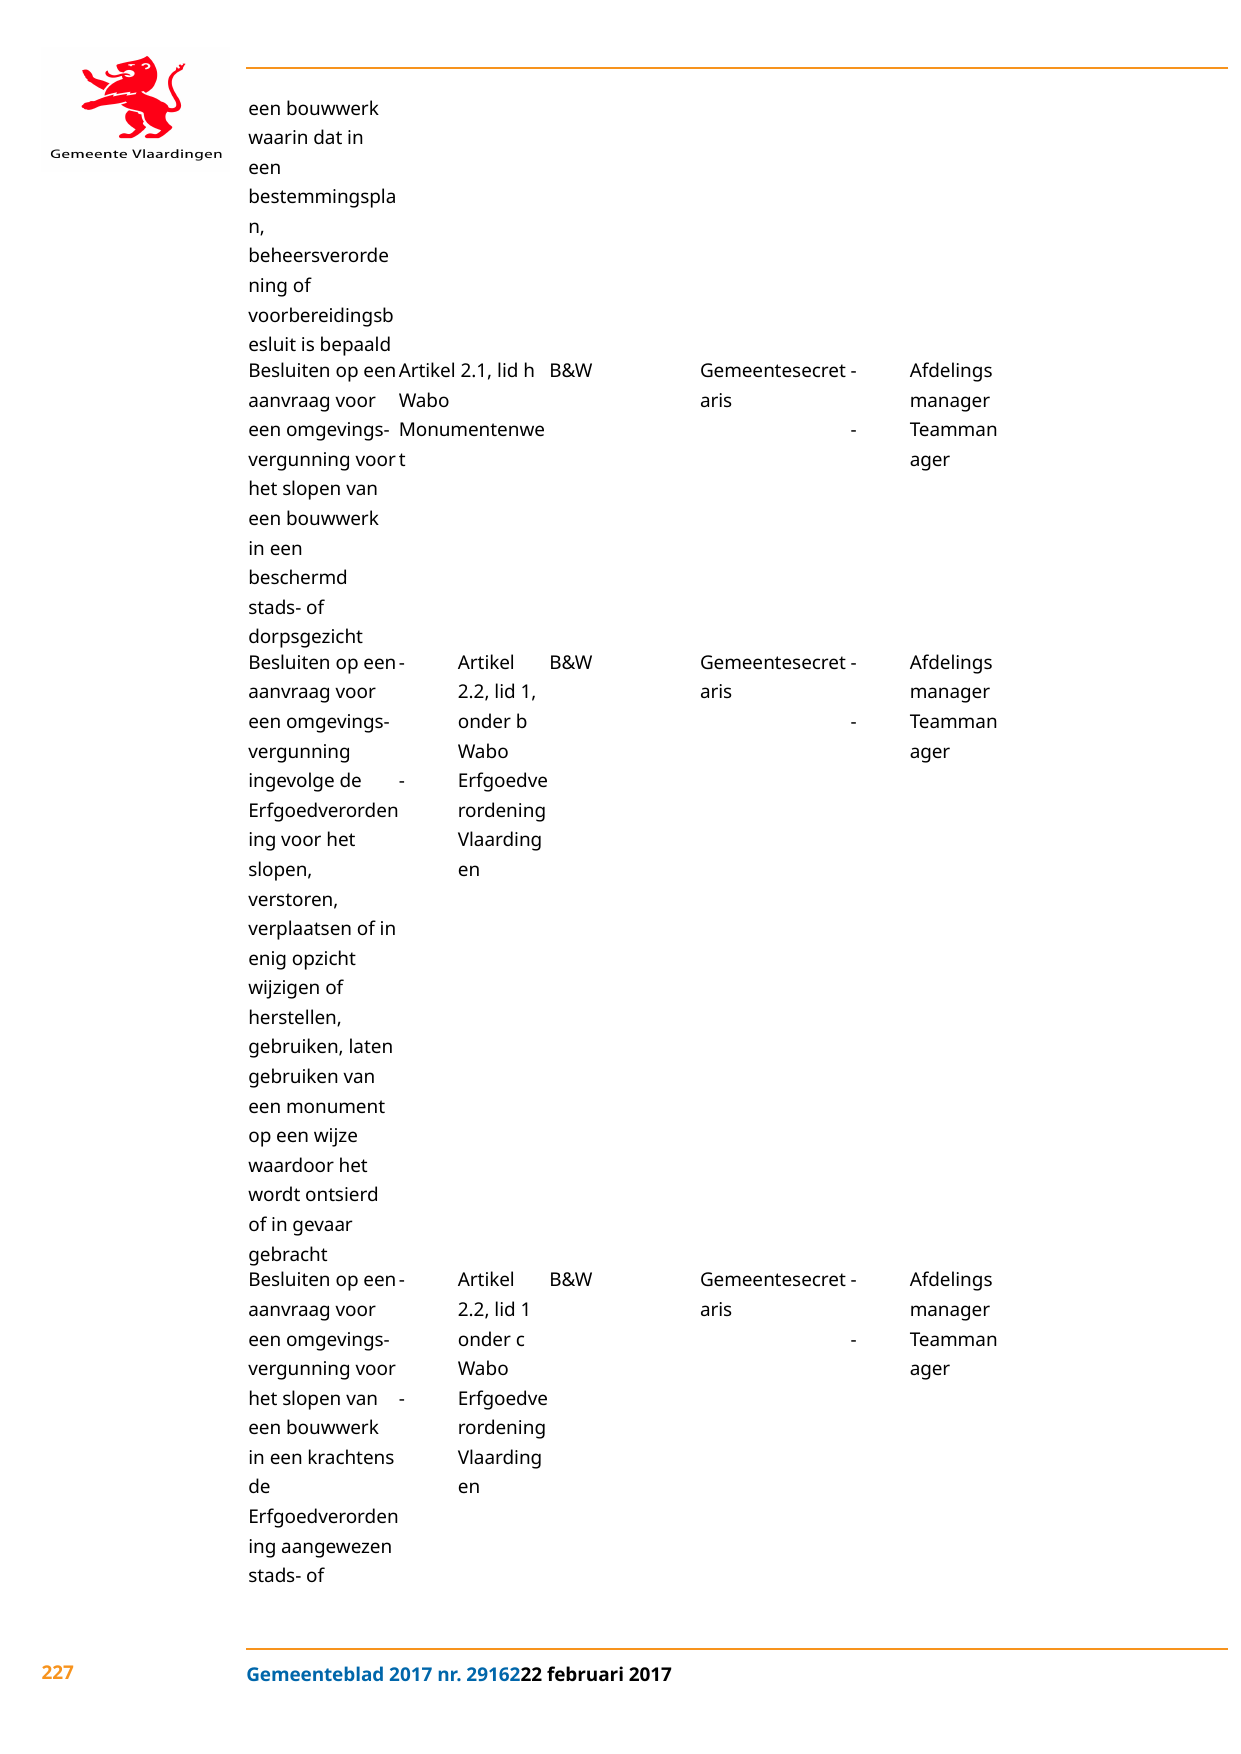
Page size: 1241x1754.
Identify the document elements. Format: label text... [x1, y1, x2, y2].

table_cell Besluiten op een aanvraag voor een omgevings-vergunning ingevolge de Erfgoedverordening voor het slopen, verstoren, verplaatsen of in enig opzicht wijzigen of herstellen, gebruiken, laten gebruiken van een monument op een wijze waardoor het wordt ontsierd of in gevaar gebracht [248, 649, 398, 1267]
table_cell Afdelingsmanager Teammanager [850, 357, 1001, 649]
table_cell Artikel 2.1, lid h Wabo Monumentenwet [399, 357, 549, 649]
table_cell Artikel 2.2, lid 1 onder c Wabo Erfgoedverordening Vlaardingen [399, 1267, 549, 1588]
table_cell een bouwwerk waarin dat in een bestemmingsplan, beheersverordening of voorbereidingsbesluit is bepaald [248, 95, 398, 357]
table_cell [549, 95, 700, 357]
table_cell Gemeentesecretaris [700, 357, 850, 649]
table_cell B&W [549, 649, 700, 1267]
table_cell [1001, 95, 1152, 357]
table_cell [1001, 1267, 1152, 1588]
table_cell B&W [549, 1267, 700, 1588]
table_cell [1001, 357, 1152, 649]
table_cell Artikel 2.2, lid 1, onder b Wabo Erfgoedverordening Vlaardingen [399, 649, 549, 1267]
table_cell [1001, 649, 1152, 1267]
table_cell Gemeentesecretaris [700, 649, 850, 1267]
table_cell [850, 95, 1001, 357]
table_cell Besluiten op een aanvraag voor een omgevings-vergunning voor het slopen van een bouwwerk in een krachtens de Erfgoedverordening aangewezen stads- of [248, 1267, 398, 1588]
table_cell [700, 95, 850, 357]
picture [41, 47, 231, 172]
table_cell Afdelingsmanager Teammanager [850, 649, 1001, 1267]
table_cell Afdelingsmanager Teammanager [850, 1267, 1001, 1588]
table_cell Besluiten op een aanvraag voor een omgevings-vergunning voor het slopen van een bouwwerk in een beschermd stads- of dorpsgezicht [248, 357, 398, 649]
table_cell B&W [549, 357, 700, 649]
table_cell Gemeentesecretaris [700, 1267, 850, 1588]
table_cell [399, 95, 549, 357]
